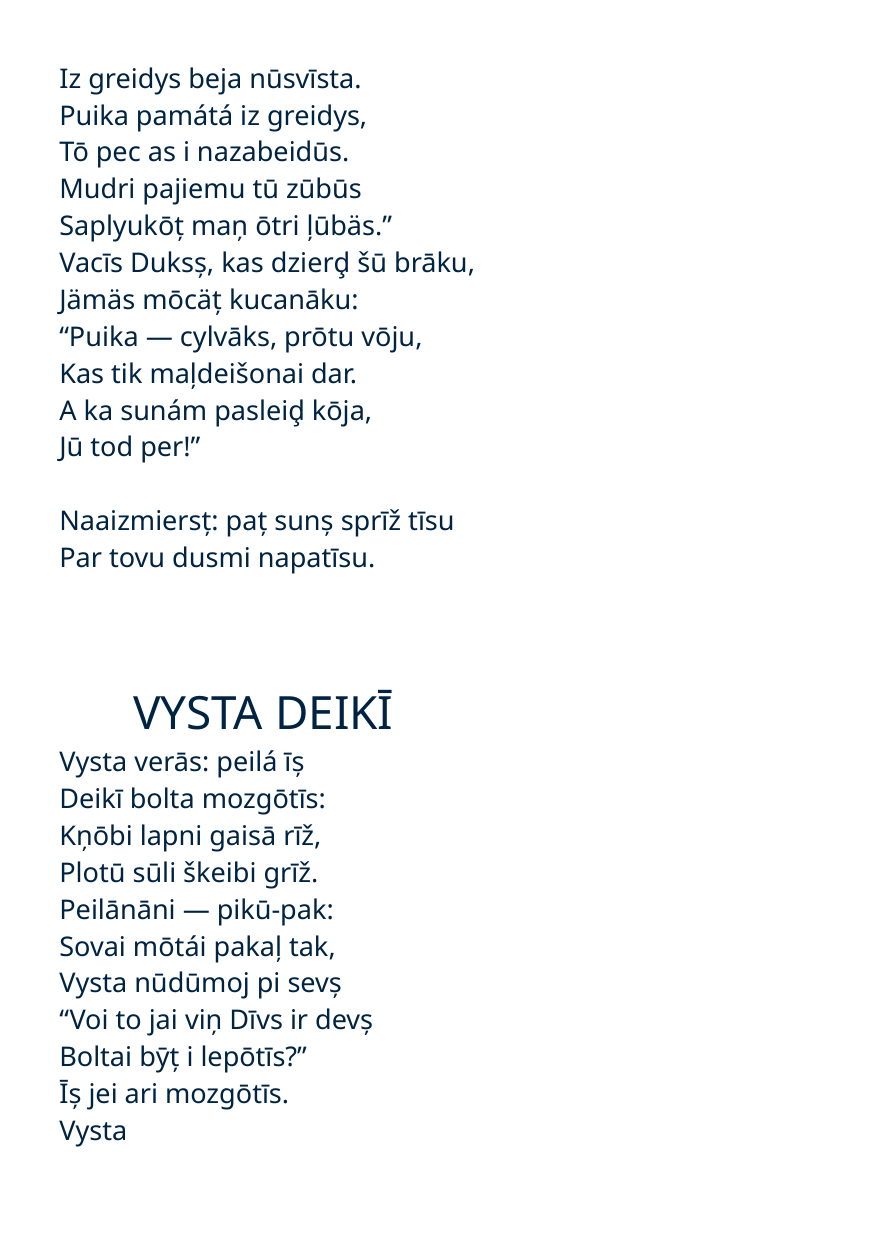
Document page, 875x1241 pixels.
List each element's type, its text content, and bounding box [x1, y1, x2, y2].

text Deikī bolta mozgōtīs: [59, 779, 815, 816]
text Plotū sūli škeibi grīž. [59, 853, 815, 890]
text Īș jei ari mozgōtīs. [59, 1074, 815, 1111]
text Peilānāni — pikū-pak: [59, 890, 815, 927]
text Kas tik maļdeišonai dar. [59, 354, 815, 391]
text Par tovu dusmi napatīsu. [59, 538, 815, 575]
text Jämäs mōcäț kucanāku: [59, 280, 815, 317]
text Vacīs Duksș, kas dzierḑ šū brāku, [59, 243, 815, 280]
text Puika památá iz greidys, [59, 96, 815, 133]
text Jū tod per!” [59, 428, 815, 465]
text Tō pec as i nazabeidūs. [59, 133, 815, 170]
text Sovai mōtái pakaļ tak, [59, 927, 815, 964]
text Vysta verās: peilá īș [59, 743, 815, 779]
text “Puika — cylvāks, prōtu vōju, [59, 317, 815, 354]
text “Voi to jai viņ Dīvs ir devș [59, 1001, 815, 1038]
text A ka sunám pasleiḑ kōja, [59, 391, 815, 428]
text Vysta [59, 1111, 815, 1148]
text Mudri pajiemu tū zūbūs [59, 170, 815, 207]
text Kņōbi lapni gaisā rīž, [59, 816, 815, 853]
text Naaizmiersț: paț sunș sprīž tīsu [59, 502, 815, 538]
text Boltai bȳț i lepōtīs?” [59, 1038, 815, 1074]
text Iz greidys beja nūsvīsta. [59, 59, 815, 96]
text VYSTA DEIKĪ [59, 680, 815, 743]
text Vysta nūdūmoj pi sevș [59, 964, 815, 1001]
text Saplyukōț maņ ōtri ļūbäs.” [59, 207, 815, 243]
